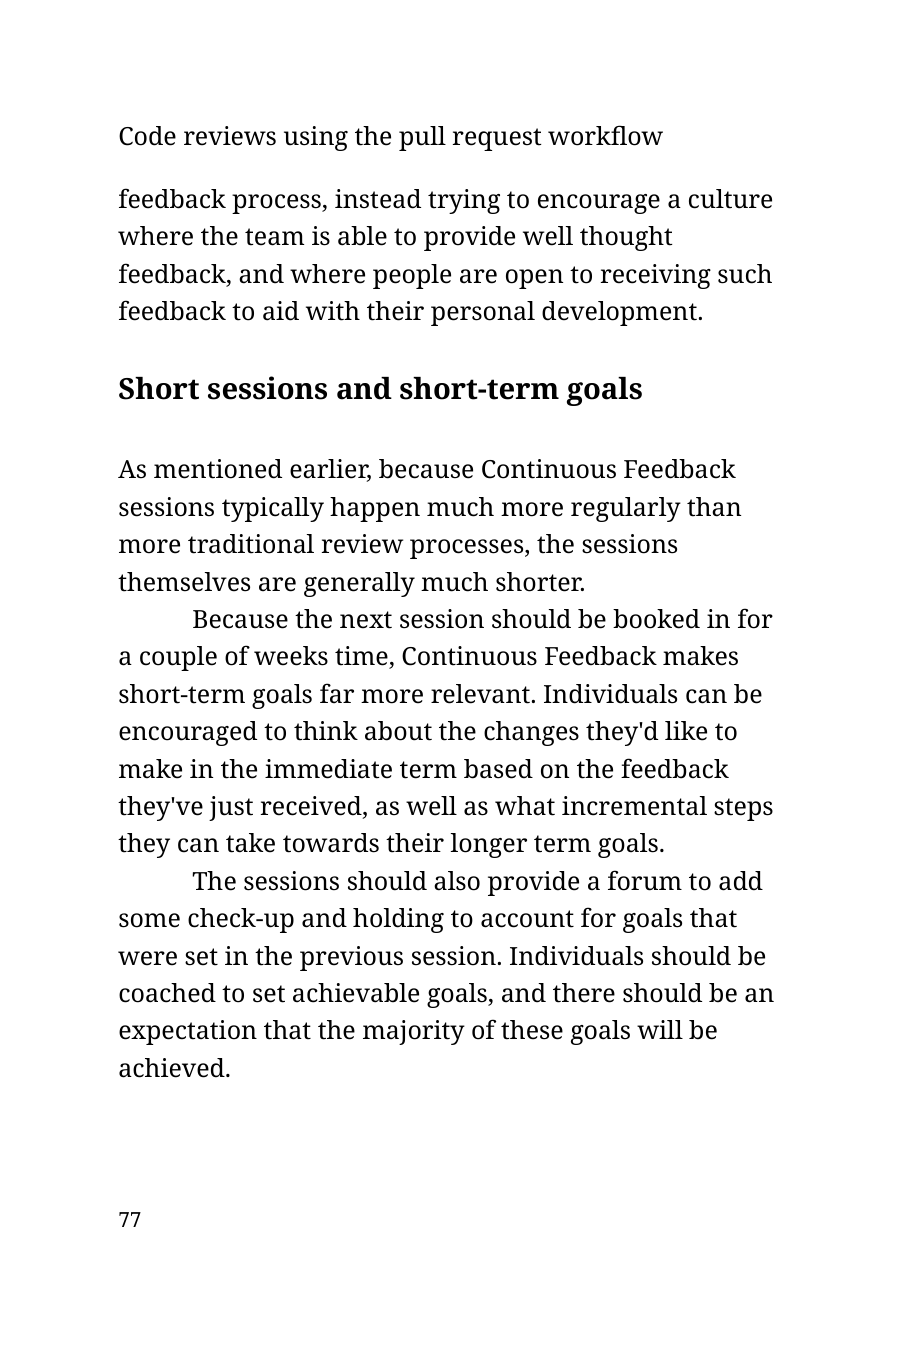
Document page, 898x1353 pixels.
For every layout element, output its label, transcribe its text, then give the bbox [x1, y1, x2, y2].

text As mentioned earlier, because Continuous Feedback sessions typically happen much more regularly than more traditional review processes, the sessions themselves are generally much shorter. [118, 452, 779, 598]
text feedback process, instead trying to encourage a culture where the team is able to provide well thought feedback, and where people are open to receiving such feedback to aid with their personal development. [118, 182, 779, 328]
text Because the next session should be booked in for a couple of weeks time, Continuous Feedback makes short-term goals far more relevant. Individuals can be encouraged to think about the changes they'd like to make in the immediate term based on the feedback they've just received, as well as what incremental steps they can take towards their longer term goals. [118, 602, 779, 860]
subtitle Short sessions and short-term goals [118, 369, 779, 408]
text The sessions should also provide a forum to add some check-up and holding to account for goals that were set in the previous session. Individuals should be coached to set achievable goals, and there should be an expectation that the majority of these goals will be achieved. [118, 863, 779, 1084]
